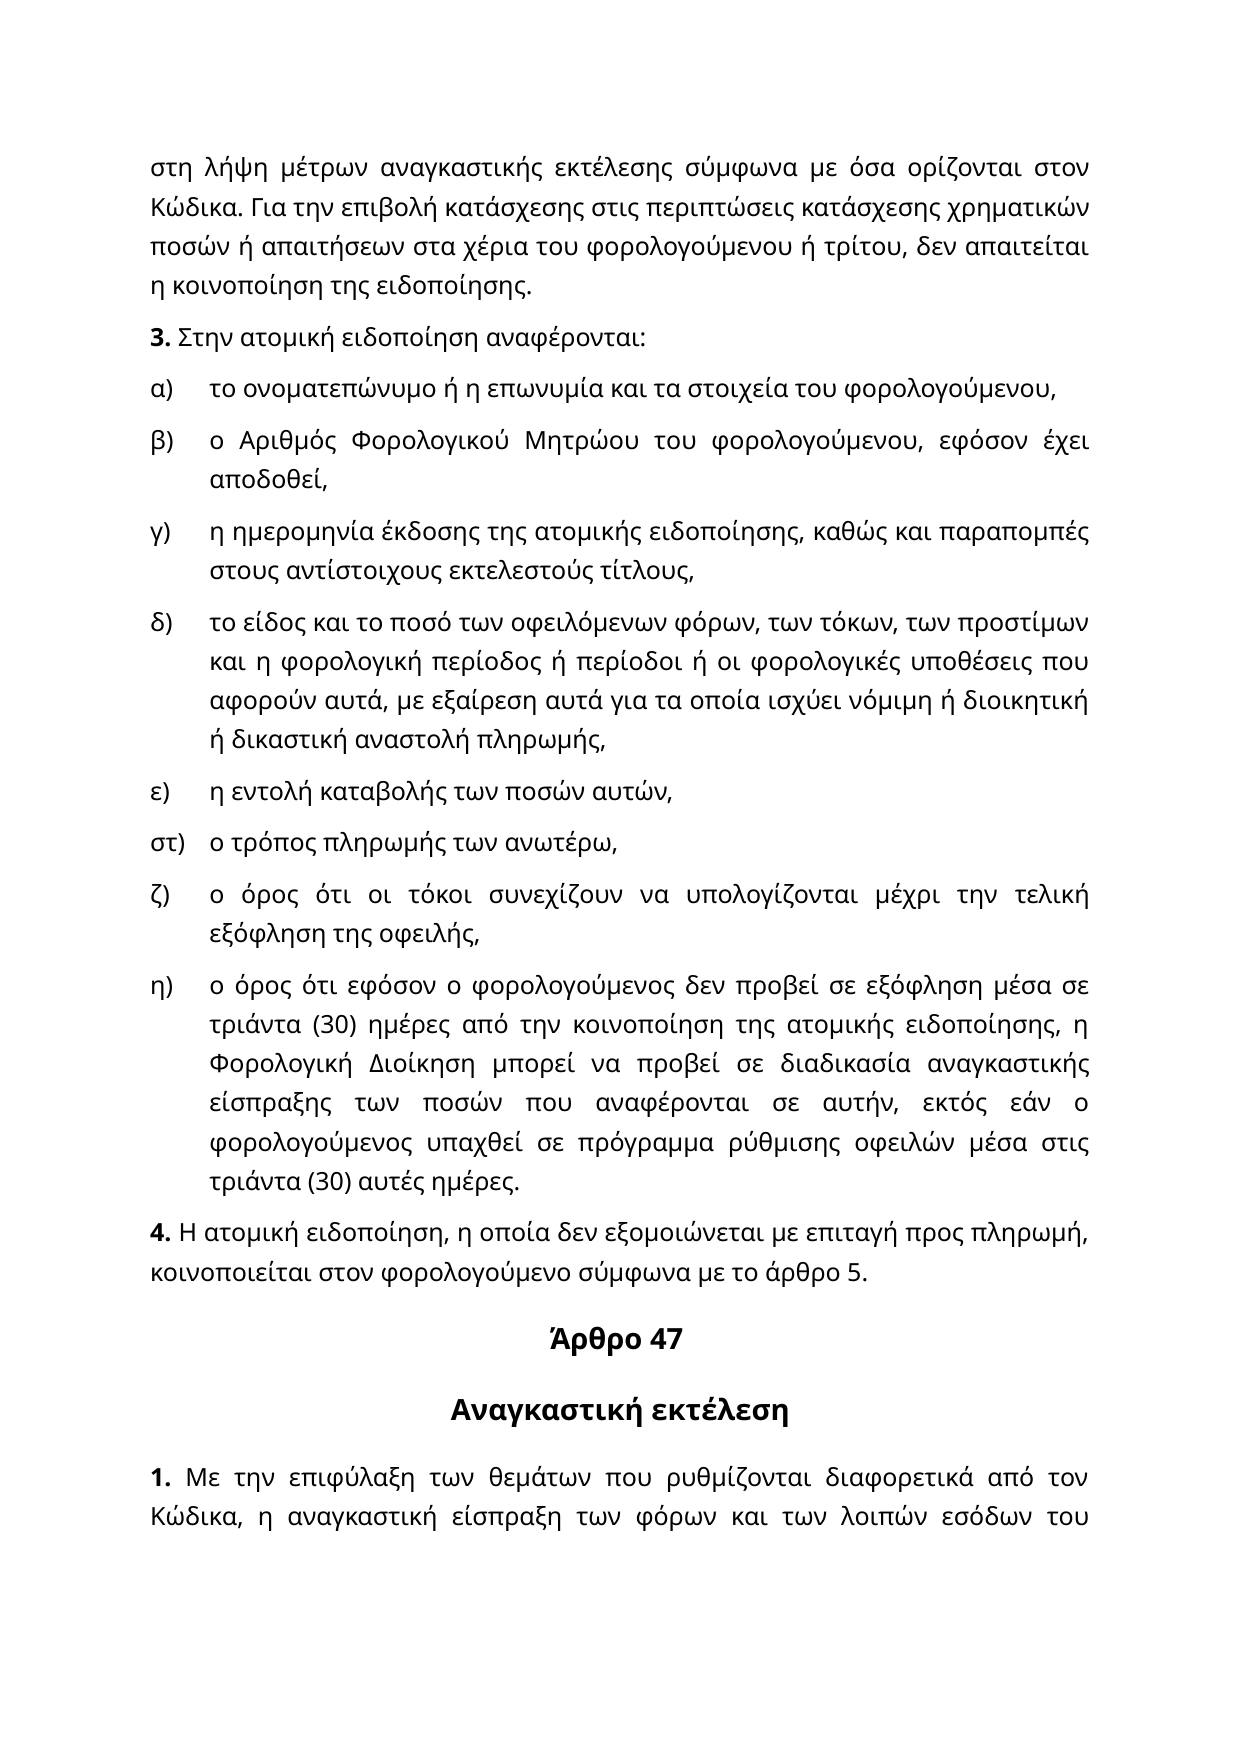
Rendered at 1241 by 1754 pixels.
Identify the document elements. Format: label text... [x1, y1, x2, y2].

list δ) το είδος και το ποσό των οφειλόμενων φόρων, των τόκων, των προστίμων και η φορολογική περίοδος ή περίοδοι ή οι φορολογικές υποθέσεις που αφορούν αυτά, με εξαίρεση αυτά για τα οποία ισχύει νόμιμη ή διοικητική ή δικαστική αναστολή πληρωμής, [150, 604, 1090, 756]
list ε) η εντολή καταβολής των ποσών αυτών, [150, 773, 1090, 807]
list ζ) ο όρος ότι οι τόκοι συνεχίζουν να υπολογίζονται μέχρι την τελική εξόφληση της οφειλής, [150, 877, 1090, 950]
list γ) η ημερομηνία έκδοσης της ατομικής ειδοποίησης, καθώς και παραπομπές στους αντίστοιχους εκτελεστούς τίτλους, [150, 513, 1090, 587]
text 4. Η ατομική ειδοποίηση, η οποία δεν εξομοιώνεται με επιταγή προς πληρωμή, κοινοποιείται στον φορολογούμενο σύμφωνα με το άρθρο 5. [150, 1215, 1090, 1288]
text 3. Στην ατομική ειδοποίηση αναφέρονται: [150, 319, 1090, 353]
subtitle Αναγκαστική εκτέλεση [150, 1389, 1090, 1429]
list β) ο Αριθμός Φορολογικού Μητρώου του φορολογούμενου, εφόσον έχει αποδοθεί, [150, 422, 1090, 496]
list στ) ο τρόπος πληρωμής των ανωτέρω, [150, 825, 1090, 859]
subtitle Άρθρο 47 [150, 1318, 1090, 1358]
text στη λήψη μέτρων αναγκαστικής εκτέλεσης σύμφωνα με όσα ορίζονται στον Κώδικα. Για την επιβολή κατάσχεσης στις περιπτώσεις κατάσχεσης χρηματικών ποσών ή απαιτήσεων στα χέρια του φορολογούμενου ή τρίτου, δεν απαιτείται η κοινοποίηση της ειδοποίησης. [150, 150, 1090, 302]
list η) ο όρος ότι εφόσον ο φορολογούμενος δεν προβεί σε εξόφληση μέσα σε τριάντα (30) ημέρες από την κοινοποίηση της ατομικής ειδοποίησης, η Φορολογική Διοίκηση μπορεί να προβεί σε διαδικασία αναγκαστικής είσπραξης των ποσών που αναφέρονται σε αυτήν, εκτός εάν ο φορολογούμενος υπαχθεί σε πρόγραμμα ρύθμισης οφειλών μέσα στις τριάντα (30) αυτές ημέρες. [150, 967, 1090, 1197]
list α) το ονοματεπώνυμο ή η επωνυμία και τα στοιχεία του φορολογούμενου, [150, 371, 1090, 405]
text 1. Με την επιφύλαξη των θεμάτων που ρυθμίζονται διαφορετικά από τον Κώδικα, η αναγκαστική είσπραξη των φόρων και των λοιπών εσόδων του [150, 1459, 1090, 1533]
